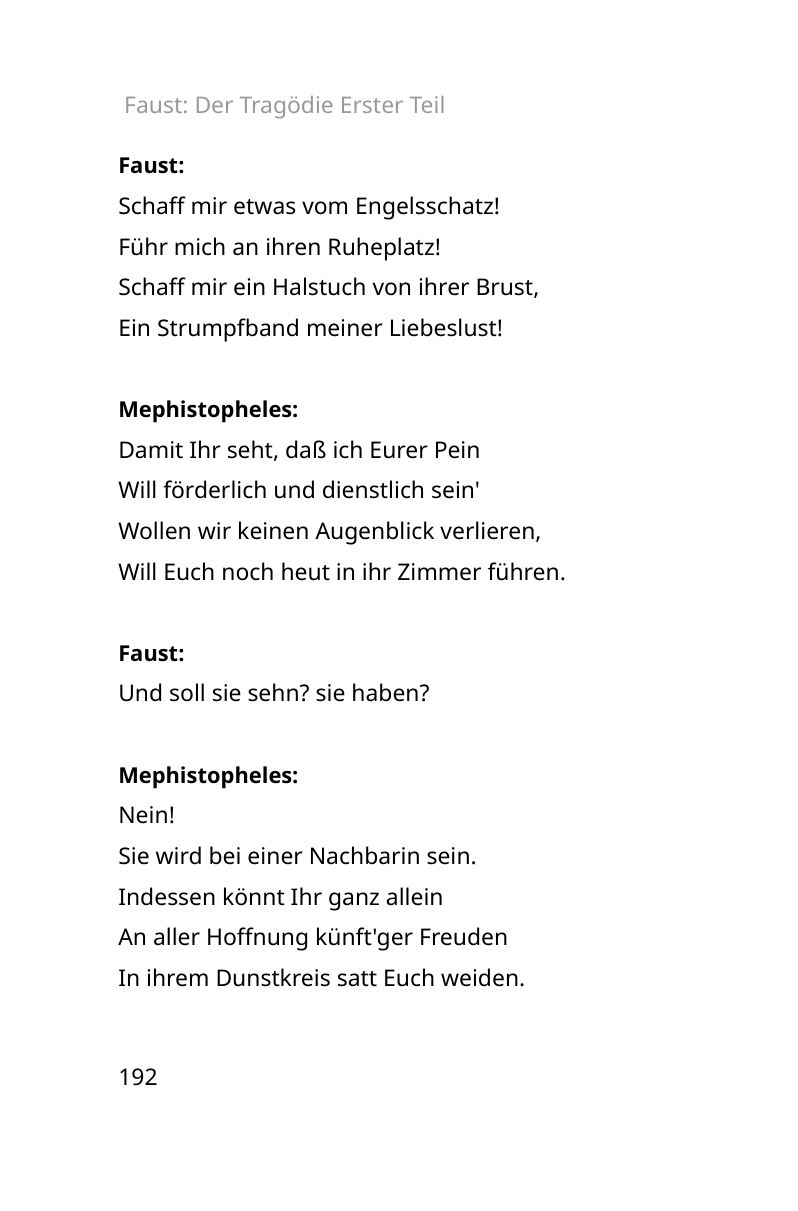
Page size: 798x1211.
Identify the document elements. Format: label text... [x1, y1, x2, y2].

text Faust: Und soll sie sehn? sie haben? [118, 614, 679, 709]
text Faust: Schaff mir etwas vom Engelsschatz! Führ mich an ihren Ruheplatz! Schaff mir ein Halstuch von ihrer Brust, Ein Strumpfband meiner Liebeslust! [118, 149, 679, 343]
text Mephistopheles: Nein! Sie wird bei einer Nachbarin sein. Indessen könnt Ihr ganz allein An aller Hoffnung künft'ger Freuden In ihrem Dunstkreis satt Euch weiden. [118, 736, 679, 993]
text Mephistopheles: Damit Ihr seht, daß ich Eurer Pein Will förderlich und dienstlich sein' Wollen wir keinen Augenblick verlieren, Will Euch noch heut in ihr Zimmer führen. [118, 370, 679, 587]
